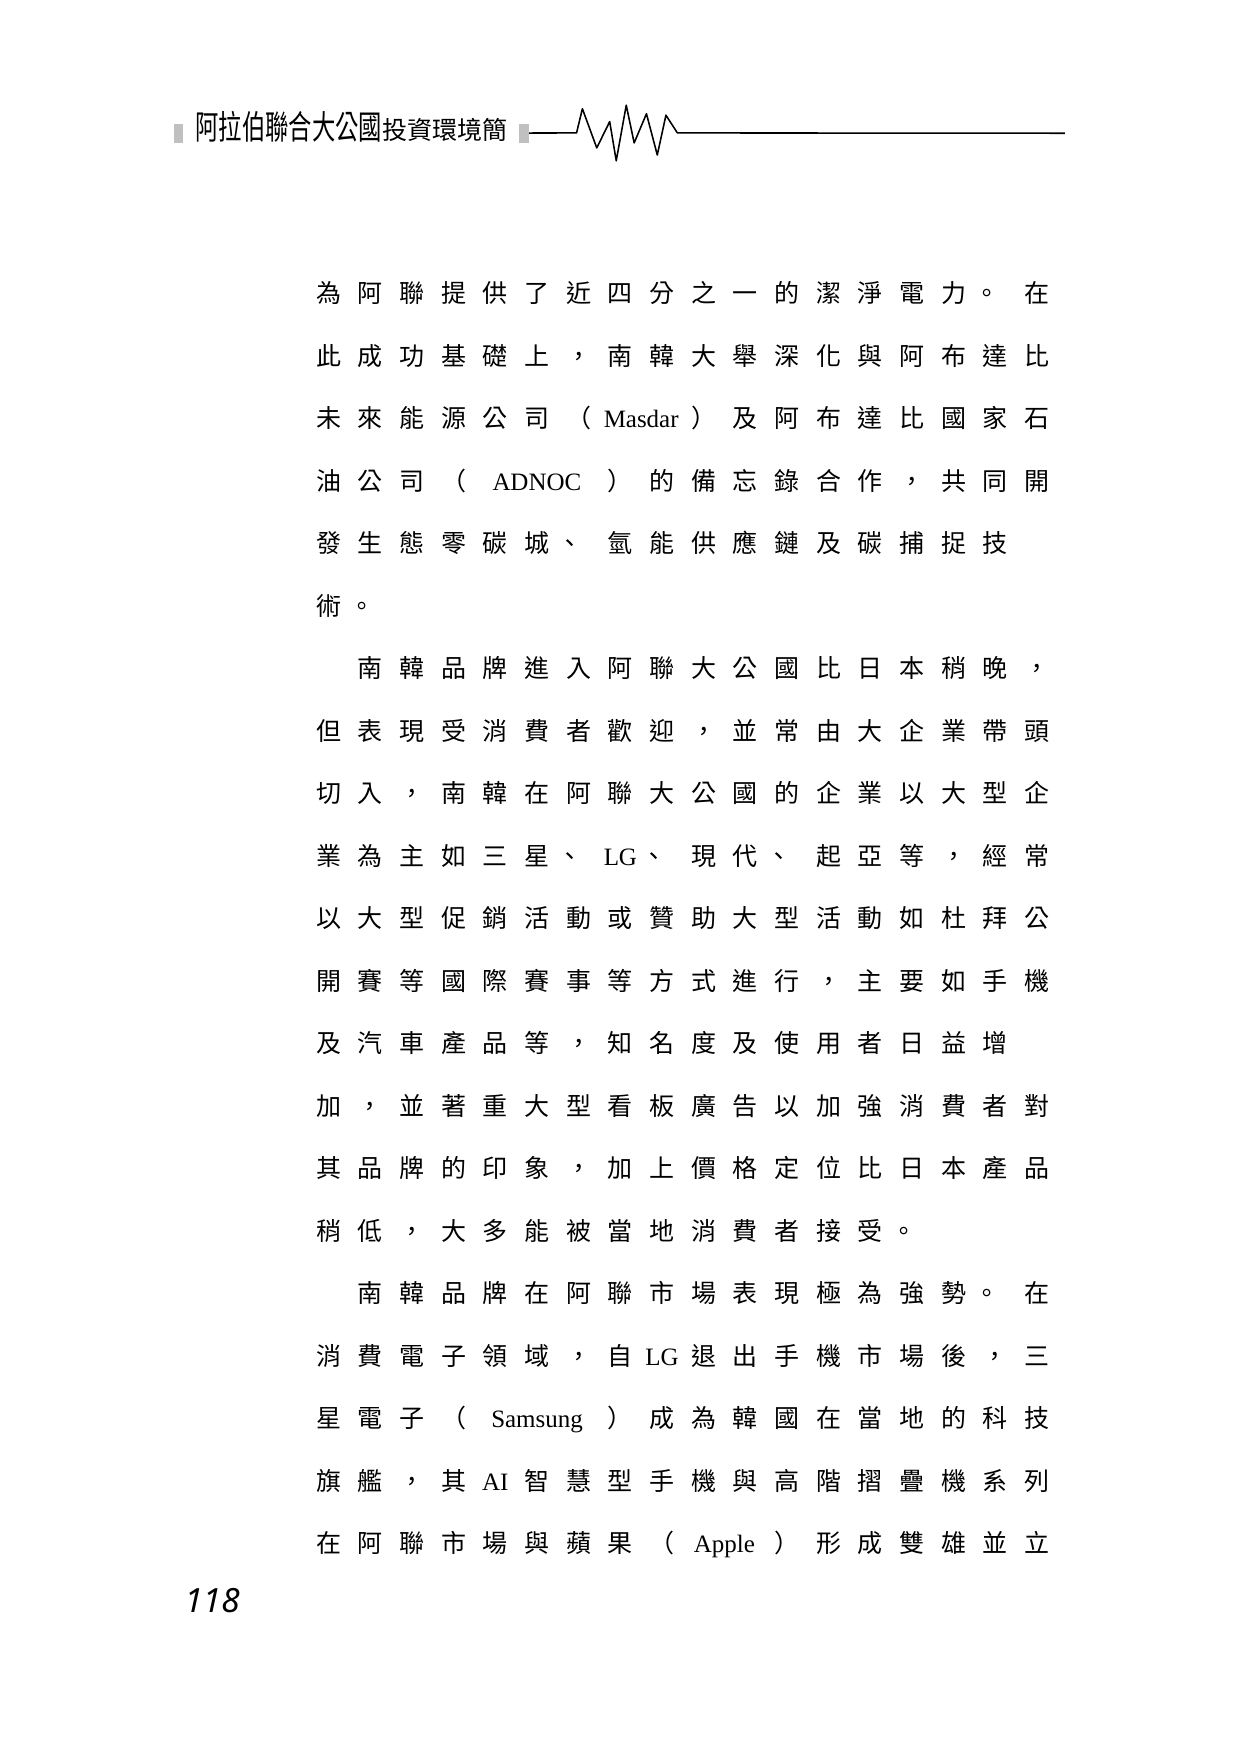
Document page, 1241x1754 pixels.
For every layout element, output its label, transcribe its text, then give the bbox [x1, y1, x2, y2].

text 為阿聯提供了近四分之一的潔淨電力。在此成功基礎上，南韓大舉深化與阿布達比未來能源公司（Masdar）及阿布達比國家石油公司（ADNOC）的備忘錄合作，共同開發生態零碳城、氫能供應鏈及碳捕捉技術。 [281, 250, 1058, 625]
text 南韓品牌進入阿聯大公國比日本稍晚，但表現受消費者歡迎，並常由大企業帶頭切入，南韓在阿聯大公國的企業以大型企業為主如三星、LG、現代、起亞等，經常以大型促銷活動或贊助大型活動如杜拜公開賽等國際賽事等方式進行，主要如手機及汽車產品等，知名度及使用者日益增加，並著重大型看板廣告以加強消費者對其品牌的印象，加上價格定位比日本產品稍低，大多能被當地消費者接受。 [281, 625, 1058, 1250]
text 南韓品牌在阿聯市場表現極為強勢。在消費電子領域，自LG退出手機市場後，三星電子（Samsung）成為韓國在當地的科技旗艦，其AI智慧型手機與高階摺疊機系列在阿聯市場與蘋果（Apple）形成雙雄並立 [281, 1250, 1058, 1563]
